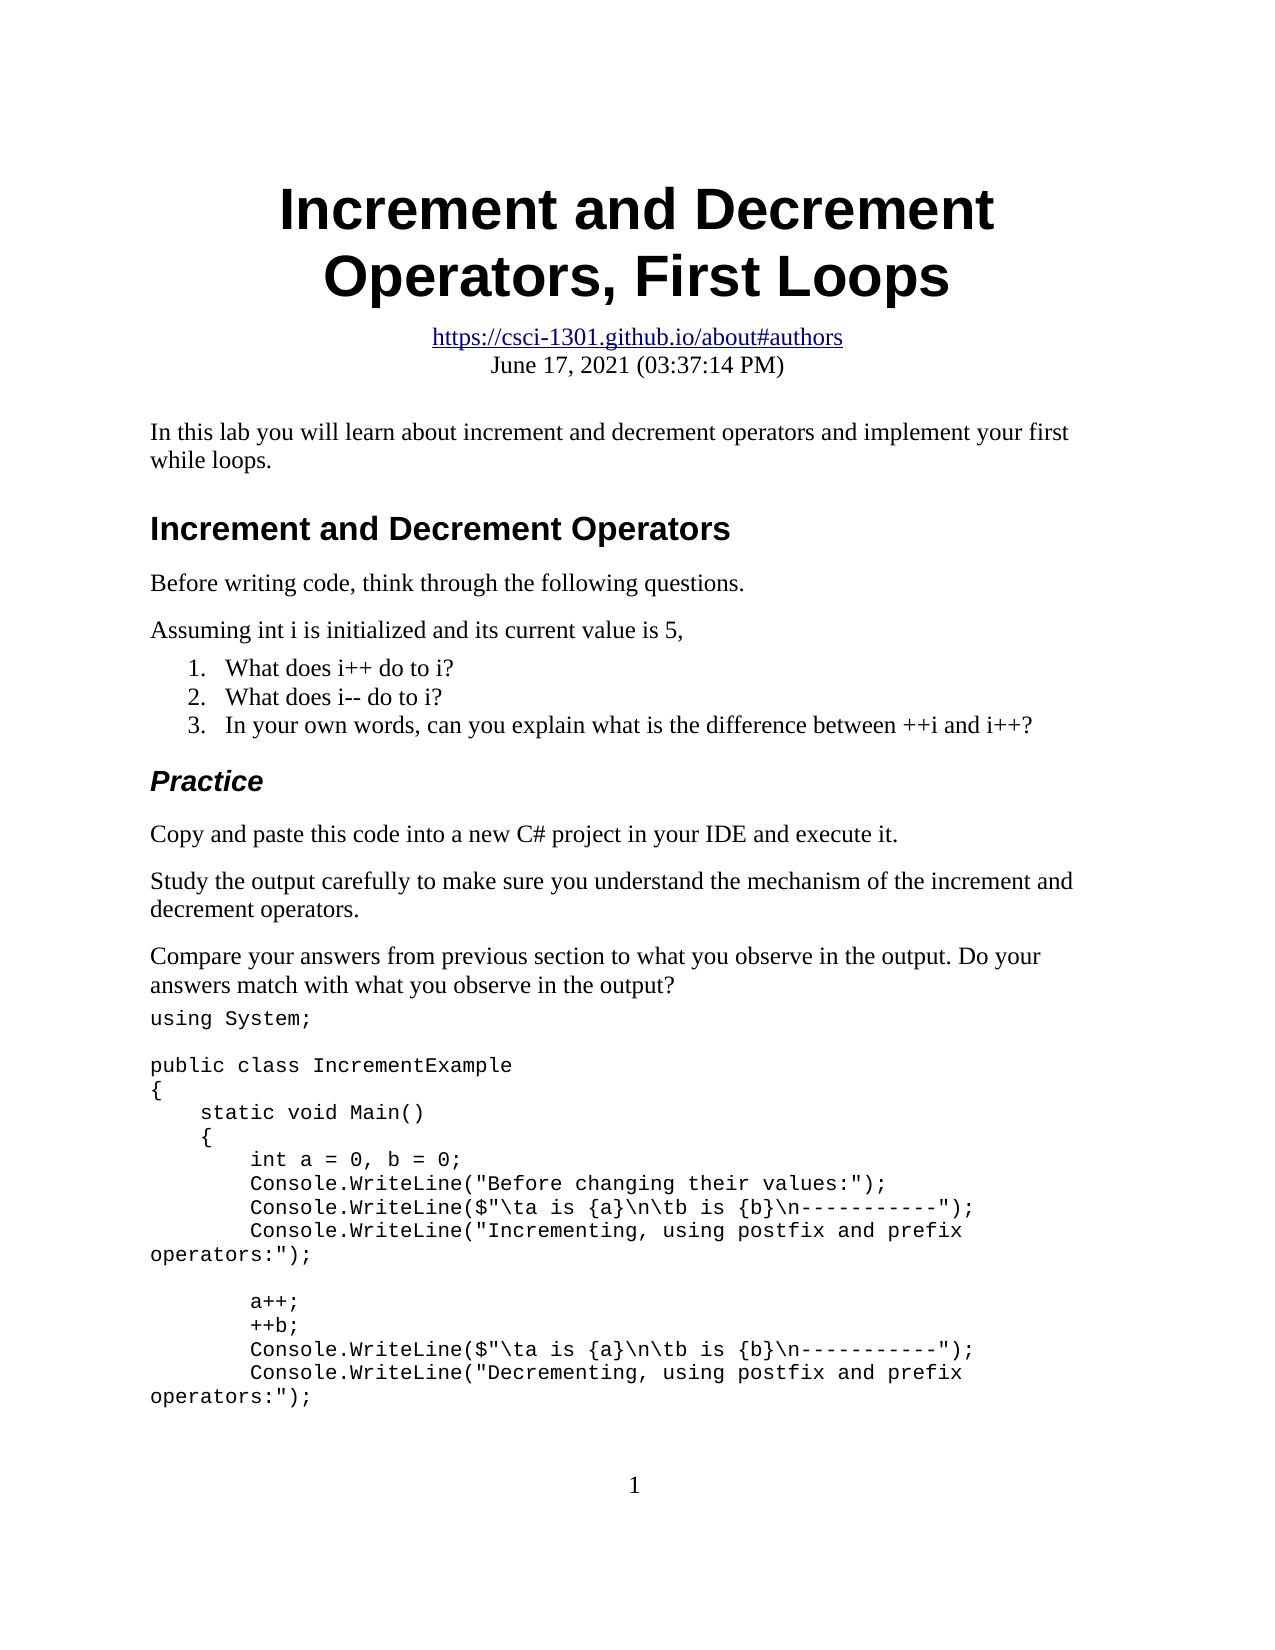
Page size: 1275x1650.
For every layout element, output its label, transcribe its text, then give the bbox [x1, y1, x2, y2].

text { [150, 1126, 1125, 1149]
text In this lab you will learn about increment and decrement operators and implement your first while loops. [150, 417, 1125, 474]
list What does i++ do to i? [187, 653, 1125, 682]
text Console.WriteLine($"\ta is {a}\n\tb is {b}\n-----------"); [150, 1339, 1125, 1362]
text Copy and paste this code into a new C# project in your IDE and execute it. [150, 819, 1125, 848]
text June 17, 2021 (03:37:14 PM) [150, 350, 1125, 379]
text using System; [150, 1008, 1125, 1031]
text Console.WriteLine("Incrementing, using postfix and prefix operators:"); [150, 1220, 1125, 1268]
text Assuming int i is initialized and its current value is 5, [150, 615, 1125, 644]
subtitle Practice [150, 764, 1125, 798]
text Study the output carefully to make sure you understand the mechanism of the increment and decrement operators. [150, 866, 1125, 923]
text static void Main() [150, 1102, 1125, 1126]
text int a = 0, b = 0; [150, 1149, 1125, 1173]
text public class IncrementExample [150, 1055, 1125, 1078]
text a++; [150, 1291, 1125, 1315]
title Increment and Decrement Operators, First Loops [150, 175, 1125, 309]
text Console.WriteLine("Before changing their values:"); [150, 1173, 1125, 1197]
text ++b; [150, 1315, 1125, 1339]
text Compare your answers from previous section to what you observe in the output. Do your answers match with what you observe in the output? [150, 941, 1125, 999]
list What does i-- do to i? [187, 682, 1125, 710]
text { [150, 1078, 1125, 1102]
text Before writing code, think through the following questions. [150, 568, 1125, 597]
text Console.WriteLine("Decrementing, using postfix and prefix operators:"); [150, 1362, 1125, 1409]
subtitle Increment and Decrement Operators [150, 508, 1125, 547]
text Console.WriteLine($"\ta is {a}\n\tb is {b}\n-----------"); [150, 1197, 1125, 1220]
text https://csci-1301.github.io/about#authors [150, 322, 1125, 350]
list In your own words, can you explain what is the difference between ++i and i++? [187, 710, 1125, 739]
